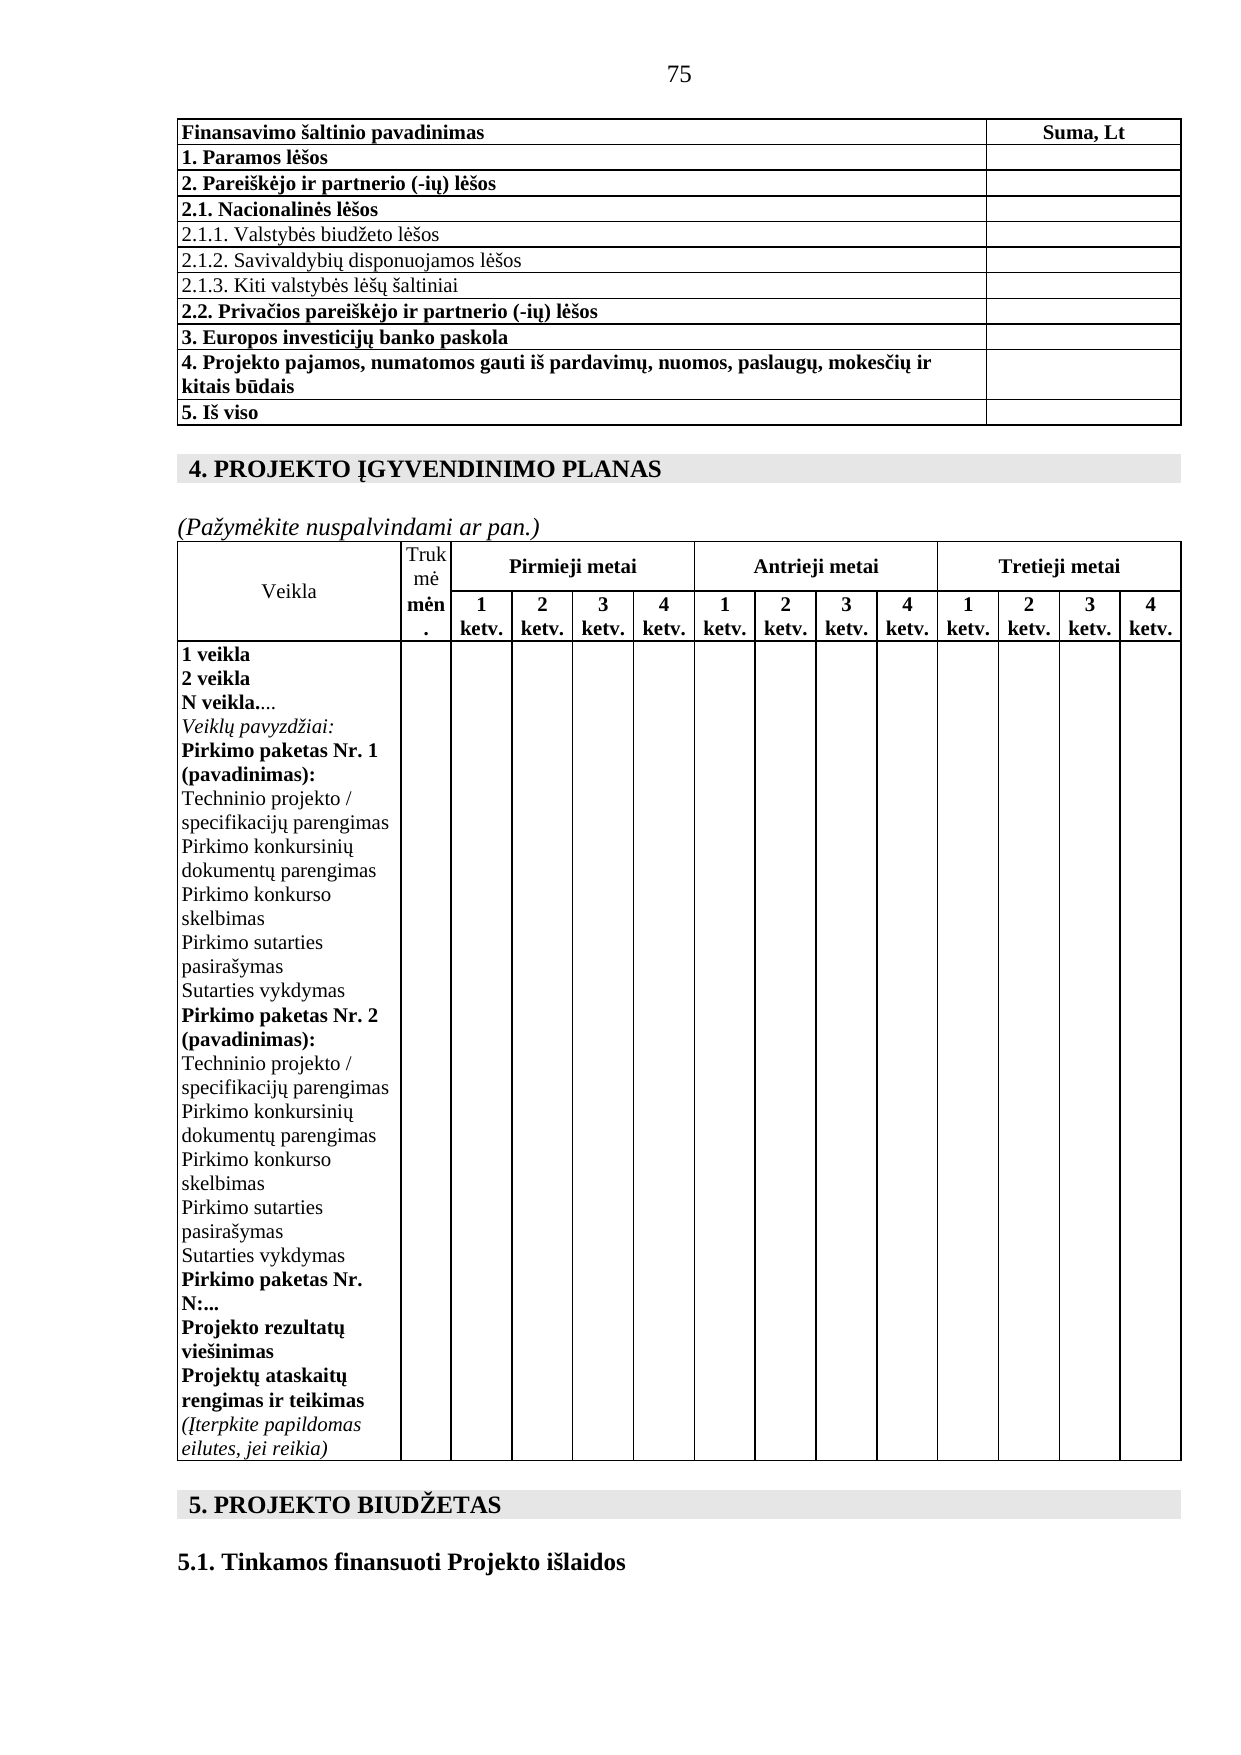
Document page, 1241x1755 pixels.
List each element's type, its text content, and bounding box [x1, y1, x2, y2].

table_cell [878, 1412, 937, 1460]
table_cell [1060, 1267, 1119, 1315]
table_cell [1121, 1243, 1180, 1267]
table_cell [938, 834, 998, 882]
table_cell [452, 738, 511, 786]
table_cell [695, 690, 754, 714]
table_cell Pirkimo konkurso skelbimas [178, 882, 400, 930]
table_header Finansavimo šaltinio pavadinimas [178, 120, 986, 144]
table_cell [573, 930, 633, 978]
table_cell [1121, 1412, 1180, 1460]
table_cell [634, 738, 694, 786]
table_cell [817, 690, 876, 714]
table_cell [402, 930, 450, 978]
table_cell [938, 1412, 998, 1460]
table_cell [573, 1243, 633, 1267]
table_cell [452, 690, 511, 714]
table_cell 2.1. Nacionalinės lėšos [178, 197, 986, 221]
table_cell [402, 1364, 450, 1412]
table_cell [452, 1243, 511, 1267]
table_cell [938, 786, 998, 834]
table_cell [634, 834, 694, 882]
table_cell [573, 1051, 633, 1099]
table_cell [573, 1003, 633, 1051]
table_cell [573, 1412, 633, 1460]
table_cell [938, 1195, 998, 1243]
table_cell [634, 930, 694, 978]
table_cell [452, 834, 511, 882]
table_cell [573, 882, 633, 930]
table_cell [817, 1147, 876, 1195]
table_cell Pirkimo sutarties pasirašymas [178, 1195, 400, 1243]
table_cell [513, 666, 572, 690]
table_cell [817, 1364, 876, 1412]
table_cell [878, 690, 937, 714]
table_cell [573, 834, 633, 882]
table_cell [756, 1243, 815, 1267]
table_cell [817, 1315, 876, 1363]
table_cell [987, 400, 1180, 424]
table_cell [695, 834, 754, 882]
table_cell [987, 248, 1180, 272]
table_cell [695, 1195, 754, 1243]
table_cell [695, 1364, 754, 1412]
table_cell 2 ketv. [999, 592, 1059, 640]
table_cell [817, 714, 876, 738]
table_cell [938, 1003, 998, 1051]
table_cell Techninio projekto / specifikacijų parengimas [178, 786, 400, 834]
table_cell [938, 1147, 998, 1195]
table_cell [878, 786, 937, 834]
table_cell [634, 1147, 694, 1195]
table_cell [513, 786, 572, 834]
table_cell [1060, 834, 1119, 882]
table_cell [452, 979, 511, 1002]
table_cell [756, 1147, 815, 1195]
table_cell 3 ketv. [573, 592, 633, 640]
table_cell [756, 1315, 815, 1363]
table_cell [999, 1267, 1059, 1315]
table_cell [999, 1364, 1059, 1412]
table_cell [999, 1195, 1059, 1243]
table_cell [634, 1003, 694, 1051]
table_cell [987, 325, 1180, 349]
table_cell [513, 690, 572, 714]
table_cell [938, 642, 998, 666]
table_cell [1060, 930, 1119, 978]
table_cell [817, 834, 876, 882]
table_cell [634, 1099, 694, 1147]
table_cell [756, 1267, 815, 1315]
table_cell [402, 1003, 450, 1051]
table_cell [1121, 786, 1180, 834]
table_cell [1121, 882, 1180, 930]
table_cell Pirkimo konkurso skelbimas [178, 1147, 400, 1195]
table_cell [695, 1099, 754, 1147]
table_cell [695, 786, 754, 834]
table_cell [513, 1364, 572, 1412]
table_cell [938, 714, 998, 738]
table_cell [999, 1315, 1059, 1363]
table_cell [1060, 1364, 1119, 1412]
table_cell [573, 714, 633, 738]
table_cell [756, 1003, 815, 1051]
table_cell Projektų ataskaitų rengimas ir teikimas [178, 1364, 400, 1412]
table_cell [938, 930, 998, 978]
table_cell [452, 1412, 511, 1460]
table_cell [1121, 1195, 1180, 1243]
table_cell [878, 930, 937, 978]
table_cell [999, 690, 1059, 714]
table_cell Pirkimo paketas Nr. 1 (pavadinimas): [178, 738, 400, 786]
table_cell [695, 1243, 754, 1267]
table_cell [634, 1364, 694, 1412]
table_cell [402, 1147, 450, 1195]
table_cell Pirkimo paketas Nr. 2 (pavadinimas): [178, 1003, 400, 1051]
table_cell [695, 666, 754, 690]
table_header 5. PROJEKTO BIUDŽETAS [177, 1490, 1181, 1519]
table_cell 2 ketv. [513, 592, 572, 640]
table_cell [1060, 1051, 1119, 1099]
table_cell [878, 738, 937, 786]
table_cell [938, 1243, 998, 1267]
table_cell [1060, 786, 1119, 834]
table_cell [987, 171, 1180, 195]
table_cell [513, 882, 572, 930]
table_cell 4 ketv. [1121, 592, 1180, 640]
table_cell [695, 1267, 754, 1315]
table_cell Pirkimo sutarties pasirašymas [178, 930, 400, 978]
table_cell 1 veikla [178, 642, 400, 666]
table_cell [1121, 1364, 1180, 1412]
table_cell 2 veikla [178, 666, 400, 690]
table_cell [695, 738, 754, 786]
table_cell [756, 882, 815, 930]
table_cell [1060, 1195, 1119, 1243]
table_cell [573, 1315, 633, 1363]
table_cell Techninio projekto / specifikacijų parengimas [178, 1051, 400, 1099]
table_cell [878, 882, 937, 930]
table_cell [987, 145, 1180, 169]
table_cell [999, 834, 1059, 882]
table_cell [987, 273, 1180, 297]
table_cell [452, 786, 511, 834]
table_cell [1121, 834, 1180, 882]
table_cell [938, 1315, 998, 1363]
table_cell [695, 882, 754, 930]
table_cell 3 ketv. [1060, 592, 1119, 640]
table_cell [878, 834, 937, 882]
table_cell [452, 1364, 511, 1412]
table_cell [987, 350, 1180, 398]
table_cell [938, 690, 998, 714]
table_cell [756, 1364, 815, 1412]
table_cell [513, 738, 572, 786]
table_header Trukmė [402, 542, 450, 590]
table_cell [695, 1051, 754, 1099]
table_cell [938, 666, 998, 690]
table_cell [402, 882, 450, 930]
table_cell [999, 666, 1059, 690]
table_cell 1 ketv. [938, 592, 998, 640]
table_cell [878, 979, 937, 1002]
table_cell [1060, 1147, 1119, 1195]
table_cell [573, 642, 633, 666]
table_cell [878, 1051, 937, 1099]
table_cell [513, 642, 572, 666]
table_cell [513, 1243, 572, 1267]
table_cell [938, 1051, 998, 1099]
table_cell [573, 979, 633, 1002]
table_cell 3 ketv. [817, 592, 876, 640]
table_cell [1121, 1147, 1180, 1195]
table_cell [987, 299, 1180, 323]
table_cell [999, 882, 1059, 930]
table_cell [402, 714, 450, 738]
table_cell (Įterpkite papildomas eilutes, jei reikia) [178, 1412, 400, 1460]
table_cell 4 ketv. [878, 592, 937, 640]
table_cell [878, 666, 937, 690]
table_cell [634, 666, 694, 690]
table_cell [513, 1051, 572, 1099]
table_cell [402, 1195, 450, 1243]
table_cell [817, 666, 876, 690]
table_cell [573, 1099, 633, 1147]
table_cell 2.1.3. Kiti valstybės lėšų šaltiniai [178, 273, 986, 297]
table_cell [756, 979, 815, 1002]
table_cell [756, 1412, 815, 1460]
table_cell [878, 714, 937, 738]
table_header Veikla [178, 542, 400, 640]
table_cell [634, 1315, 694, 1363]
table_cell [999, 786, 1059, 834]
table_cell [878, 1364, 937, 1412]
table_cell [695, 1412, 754, 1460]
table_cell [1121, 642, 1180, 666]
table_cell [878, 1267, 937, 1315]
table_cell 5. Iš viso [178, 400, 986, 424]
table_cell Projekto rezultatų viešinimas [178, 1315, 400, 1363]
table_cell [1060, 882, 1119, 930]
table_cell [634, 642, 694, 666]
table_cell [695, 1147, 754, 1195]
table_cell [1121, 1051, 1180, 1099]
table_cell [756, 714, 815, 738]
table_cell [938, 979, 998, 1002]
table_cell [634, 714, 694, 738]
table_header Antrieji metai [695, 542, 937, 590]
table_cell [402, 786, 450, 834]
table_cell [452, 1003, 511, 1051]
table_cell [402, 1243, 450, 1267]
table_cell Veiklų pavyzdžiai: [178, 714, 400, 738]
table_header Tretieji metai [938, 542, 1180, 590]
table_cell [513, 979, 572, 1002]
table_cell [513, 1003, 572, 1051]
table_cell [756, 834, 815, 882]
table_cell [513, 1315, 572, 1363]
table_cell Pirkimo konkursinių dokumentų parengimas [178, 834, 400, 882]
table_cell [1121, 666, 1180, 690]
table_header 4. PROJEKTO ĮGYVENDINIMO PLANAS [177, 454, 1181, 483]
table_cell [513, 714, 572, 738]
table_cell [817, 786, 876, 834]
table_cell [817, 1099, 876, 1147]
table_cell [878, 1243, 937, 1267]
table_cell [513, 1195, 572, 1243]
table_cell [402, 666, 450, 690]
table_cell [817, 930, 876, 978]
table_cell [452, 1315, 511, 1363]
table_cell [634, 1412, 694, 1460]
table_header Pirmieji metai [452, 542, 694, 590]
table_cell [1060, 666, 1119, 690]
table_cell [1121, 1267, 1180, 1315]
table_cell [1121, 714, 1180, 738]
table_cell 4 ketv. [634, 592, 694, 640]
table_cell [513, 1099, 572, 1147]
table_cell [452, 1099, 511, 1147]
table_cell [878, 1315, 937, 1363]
table_cell [756, 930, 815, 978]
table_cell 2.1.2. Savivaldybių disponuojamos lėšos [178, 248, 986, 272]
table_cell [573, 1267, 633, 1315]
table_cell [1060, 642, 1119, 666]
table_cell [999, 979, 1059, 1002]
table_cell [1060, 1412, 1119, 1460]
table_cell [756, 690, 815, 714]
table_cell [1121, 738, 1180, 786]
table_cell [452, 642, 511, 666]
table_cell [573, 690, 633, 714]
table_cell [402, 690, 450, 714]
table_cell [513, 1412, 572, 1460]
table_cell [756, 1051, 815, 1099]
table_cell [634, 1051, 694, 1099]
table_cell Pirkimo konkursinių dokumentų parengimas [178, 1099, 400, 1147]
table_cell [817, 1412, 876, 1460]
table_cell [756, 738, 815, 786]
table_cell 4. Projekto pajamos, numatomos gauti iš pardavimų, nuomos, paslaugų, mokesčių ir kitais būdais [178, 350, 986, 398]
table_cell 1 ketv. [452, 592, 511, 640]
table_cell [402, 979, 450, 1002]
table_cell 2 ketv. [756, 592, 815, 640]
table_cell [573, 786, 633, 834]
table_cell [634, 786, 694, 834]
table_cell [817, 979, 876, 1002]
table_cell N veikla.... [178, 690, 400, 714]
table_cell [756, 1099, 815, 1147]
table_cell [999, 1243, 1059, 1267]
table_cell [452, 1195, 511, 1243]
table_cell [938, 738, 998, 786]
table_cell [402, 1315, 450, 1363]
table_cell [756, 666, 815, 690]
table_cell [513, 1147, 572, 1195]
table_cell [402, 1099, 450, 1147]
table_cell [695, 1003, 754, 1051]
table_cell [1060, 1243, 1119, 1267]
table_cell [878, 642, 937, 666]
table_cell [878, 1195, 937, 1243]
table_cell [999, 714, 1059, 738]
table_cell [695, 714, 754, 738]
table_cell [452, 714, 511, 738]
table_cell [938, 882, 998, 930]
table_cell [573, 1364, 633, 1412]
table_cell [695, 642, 754, 666]
table_cell [756, 642, 815, 666]
table_cell [695, 930, 754, 978]
table_cell [817, 1195, 876, 1243]
table_cell [999, 1003, 1059, 1051]
table_cell 2.1.1. Valstybės biudžeto lėšos [178, 222, 986, 246]
table_cell [756, 1195, 815, 1243]
table_cell [452, 882, 511, 930]
table_cell 2.2. Privačios pareiškėjo ir partnerio (-ių) lėšos [178, 299, 986, 323]
table_cell [402, 834, 450, 882]
table_cell [999, 1051, 1059, 1099]
table_cell [634, 690, 694, 714]
table_cell [987, 197, 1180, 221]
table_cell [878, 1099, 937, 1147]
table_cell [1060, 690, 1119, 714]
table_cell [1121, 930, 1180, 978]
table_cell mėn. [402, 590, 450, 640]
table_cell [634, 979, 694, 1002]
table_cell [817, 882, 876, 930]
table_cell [938, 1099, 998, 1147]
table_cell [1060, 714, 1119, 738]
table_cell [452, 1051, 511, 1099]
table_cell [452, 1147, 511, 1195]
table_cell [634, 882, 694, 930]
table_cell [999, 642, 1059, 666]
table_cell [402, 1412, 450, 1460]
table_cell [817, 1267, 876, 1315]
table_cell [1060, 738, 1119, 786]
table_cell [513, 834, 572, 882]
table_cell [878, 1147, 937, 1195]
table_cell [573, 666, 633, 690]
text 5.1. Tinkamos finansuoti Projekto išlaidos [177, 1547, 1181, 1576]
table_cell [452, 1267, 511, 1315]
table_cell [402, 1051, 450, 1099]
table_cell [1060, 1099, 1119, 1147]
table_cell Sutarties vykdymas [178, 1243, 400, 1267]
table_cell 3. Europos investicijų banko paskola [178, 325, 986, 349]
table_cell [756, 786, 815, 834]
table_cell [817, 1003, 876, 1051]
table_cell [999, 1147, 1059, 1195]
table_cell [513, 930, 572, 978]
table_cell [817, 738, 876, 786]
table_cell [1121, 979, 1180, 1002]
table_cell [938, 1364, 998, 1412]
table_cell [634, 1267, 694, 1315]
table_cell [1060, 1003, 1119, 1051]
table_cell [695, 979, 754, 1002]
table_cell [817, 642, 876, 666]
table_cell [452, 666, 511, 690]
table_cell [999, 930, 1059, 978]
text (Pažymėkite nuspalvindami ar pan.) [177, 512, 1181, 541]
table_cell [987, 222, 1180, 246]
table_cell [817, 1243, 876, 1267]
table_cell [1060, 1315, 1119, 1363]
table_cell [878, 1003, 937, 1051]
table_cell [634, 1195, 694, 1243]
table_cell [452, 930, 511, 978]
table_cell [573, 1147, 633, 1195]
table_cell [1060, 979, 1119, 1002]
table_cell [634, 1243, 694, 1267]
table_cell [1121, 1099, 1180, 1147]
table_cell 1. Paramos lėšos [178, 145, 986, 169]
table_cell [938, 1267, 998, 1315]
table_cell [573, 738, 633, 786]
table_cell [402, 642, 450, 666]
table_cell [402, 738, 450, 786]
table_cell [513, 1267, 572, 1315]
table_cell [1121, 1003, 1180, 1051]
table_cell Pirkimo paketas Nr. N:... [178, 1267, 400, 1315]
table_cell [1121, 1315, 1180, 1363]
table_cell [999, 1099, 1059, 1147]
table_cell [1121, 690, 1180, 714]
table_cell Sutarties vykdymas [178, 979, 400, 1002]
table_cell 2. Pareiškėjo ir partnerio (-ių) lėšos [178, 171, 986, 195]
table_cell [999, 1412, 1059, 1460]
table_cell [402, 1267, 450, 1315]
table_cell [695, 1315, 754, 1363]
table_cell 1 ketv. [695, 592, 754, 640]
table_cell [999, 738, 1059, 786]
table_cell [573, 1195, 633, 1243]
table_header Suma, Lt [987, 120, 1180, 144]
table_cell [817, 1051, 876, 1099]
